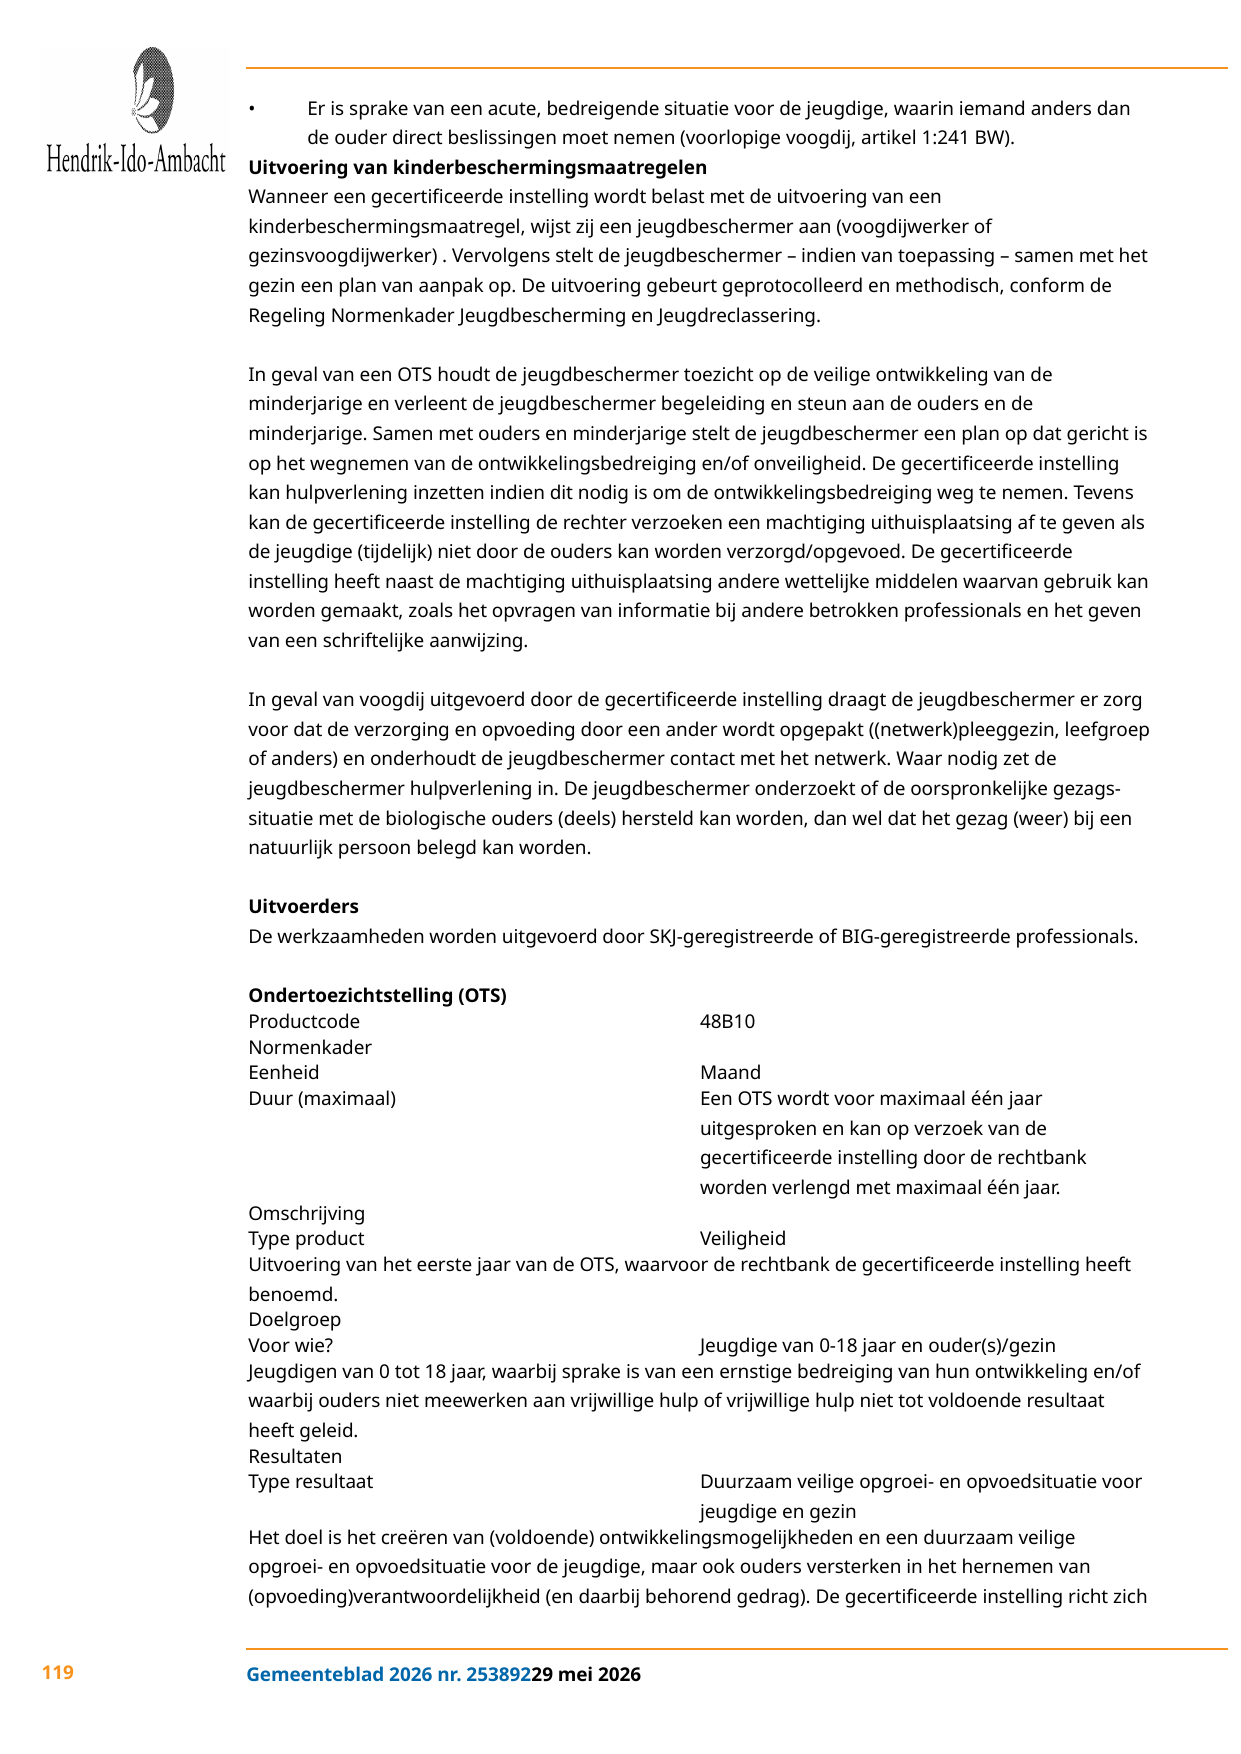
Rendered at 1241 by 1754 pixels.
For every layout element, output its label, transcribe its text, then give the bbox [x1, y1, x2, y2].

table_cell Normenkader [248, 1034, 1152, 1059]
table_cell Type product [248, 1226, 700, 1251]
table_cell 48B10 [700, 1008, 1152, 1034]
table_cell Type resultaat [248, 1469, 700, 1524]
text De werkzaamheden worden uitgevoerd door SKJ-geregistreerde of BIG-geregistreerde professionals. [248, 923, 1152, 949]
table_cell Duur (maximaal) [248, 1085, 700, 1200]
table_cell Veiligheid [700, 1226, 1152, 1251]
list Er is sprake van een acute, bedreigende situatie voor de jeugdige, waarin iemand anders dan de ouder direct beslissingen moet nemen (voorlopige voogdij, artikel 1:241 BW). [248, 95, 1152, 150]
table_cell Resultaten [248, 1443, 1152, 1469]
picture [41, 47, 231, 172]
table_header Ondertoezichtstelling (OTS) [248, 983, 1152, 1008]
text Uitvoerders [248, 893, 1152, 919]
table_cell Eenheid [248, 1060, 700, 1085]
text Wanneer een gecertificeerde instelling wordt belast met de uitvoering van een kinderbeschermingsmaatregel, wijst zij een jeugdbeschermer aan (voogdijwerker of gezinsvoogdijwerker) . Vervolgens stelt de jeugdbeschermer – indien van toepassing – samen met het gezin een plan van aanpak op. De uitvoering gebeurt geprotocolleerd en methodisch, conform de Regeling Normenkader Jeugdbescherming en Jeugdreclassering. [248, 183, 1152, 328]
table_cell Productcode [248, 1008, 700, 1034]
table_cell Maand [700, 1060, 1152, 1085]
table_cell Uitvoering van het eerste jaar van de OTS, waarvoor de rechtbank de gecertificeerde instelling heeft benoemd. [248, 1251, 1152, 1307]
table_cell Doelgroep [248, 1307, 1152, 1332]
text In geval van voogdij uitgevoerd door de gecertificeerde instelling draagt de jeugdbeschermer er zorg voor dat de verzorging en opvoeding door een ander wordt opgepakt ((netwerk)pleeggezin, leefgroep of anders) en onderhoudt de jeugdbeschermer contact met het netwerk. Waar nodig zet de jeugdbeschermer hulpverlening in. De jeugdbeschermer onderzoekt of de oorspronkelijke gezags-situatie met de biologische ouders (deels) hersteld kan worden, dan wel dat het gezag (weer) bij een natuurlijk persoon belegd kan worden. [248, 686, 1152, 860]
table_cell Duurzaam veilige opgroei- en opvoedsituatie voor jeugdige en gezin [700, 1469, 1152, 1524]
table_cell Jeugdige van 0-18 jaar en ouder(s)/gezin [700, 1332, 1152, 1358]
table_cell Omschrijving [248, 1200, 1152, 1226]
table_cell Het doel is het creëren van (voldoende) ontwikkelingsmogelijkheden en een duurzaam veilige opgroei- en opvoedsituatie voor de jeugdige, maar ook ouders versterken in het hernemen van (opvoeding)verantwoordelijkheid (en daarbij behorend gedrag). De gecertificeerde instelling richt zich [248, 1524, 1152, 1609]
text Uitvoering van kinderbeschermingsmaatregelen [248, 154, 1152, 180]
table_cell Voor wie? [248, 1332, 700, 1358]
table_cell Jeugdigen van 0 tot 18 jaar, waarbij sprake is van een ernstige bedreiging van hun ontwikkeling en/of waarbij ouders niet meewerken aan vrijwillige hulp of vrijwillige hulp niet tot voldoende resultaat heeft geleid. [248, 1358, 1152, 1443]
table_cell Een OTS wordt voor maximaal één jaar uitgesproken en kan op verzoek van de gecertificeerde instelling door de rechtbank worden verlengd met maximaal één jaar. [700, 1085, 1152, 1200]
text In geval van een OTS houdt de jeugdbeschermer toezicht op de veilige ontwikkeling van de minderjarige en verleent de jeugdbeschermer begeleiding en steun aan de ouders en de minderjarige. Samen met ouders en minderjarige stelt de jeugdbeschermer een plan op dat gericht is op het wegnemen van de ontwikkelingsbedreiging en/of onveiligheid. De gecertificeerde instelling kan hulpverlening inzetten indien dit nodig is om de ontwikkelingsbedreiging weg te nemen. Tevens kan de gecertificeerde instelling de rechter verzoeken een machtiging uithuisplaatsing af te geven als de jeugdige (tijdelijk) niet door de ouders kan worden verzorgd/opgevoed. De gecertificeerde instelling heeft naast de machtiging uithuisplaatsing andere wettelijke middelen waarvan gebruik kan worden gemaakt, zoals het opvragen van informatie bij andere betrokken professionals en het geven van een schriftelijke aanwijzing. [248, 361, 1152, 653]
